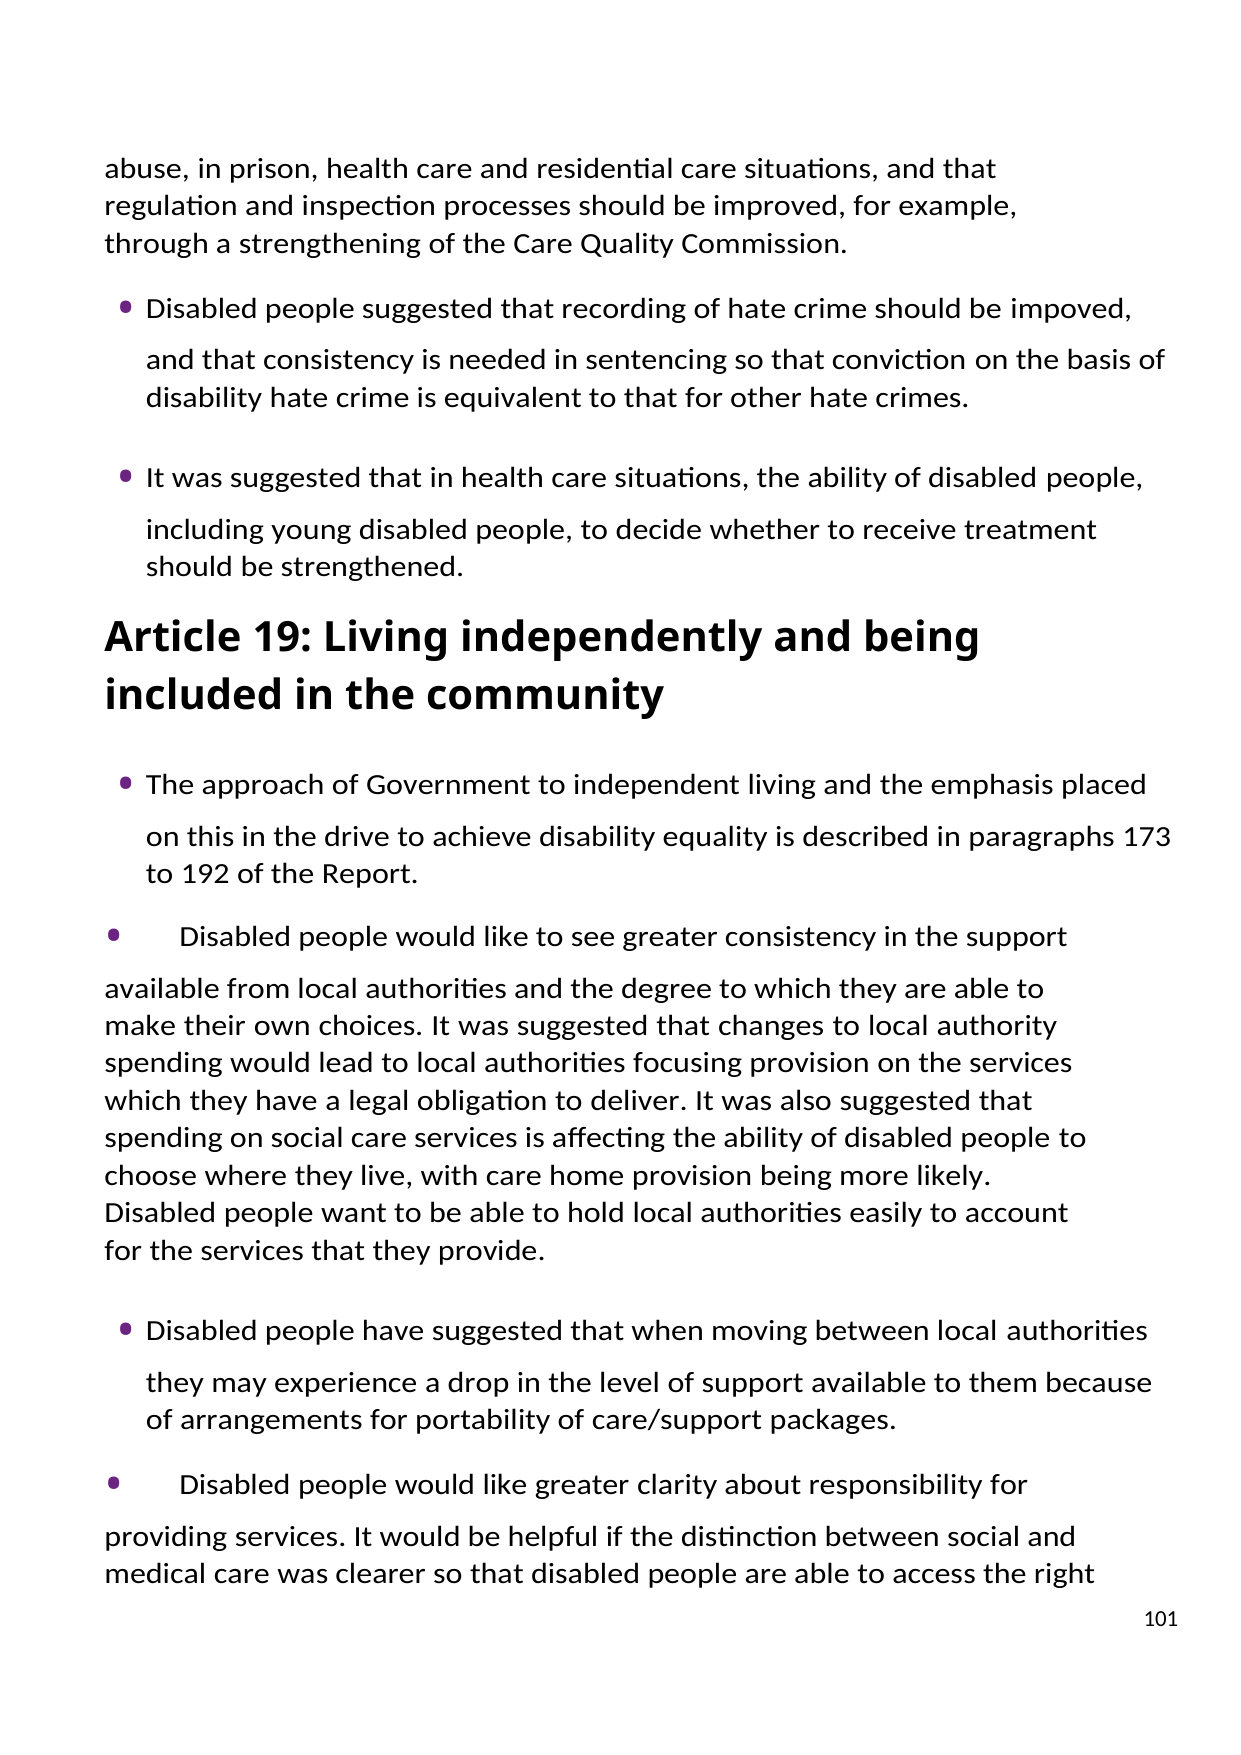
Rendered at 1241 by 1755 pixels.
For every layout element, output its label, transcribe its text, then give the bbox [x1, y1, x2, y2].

list Disabled people suggested that recording of hate crime should be impoved, and that consistency is needed in sentencing so that conviction on the basis of disability hate crime is equivalent to that for other hate crimes. [116, 265, 1178, 414]
list It was suggested that in health care situations, the ability of disabled people, including young disabled people, to decide whether to receive treatment should be strengthened. [116, 434, 1178, 584]
list abuse, in prison, health care and residential care situations, and that regulation and inspection processes should be improved, for example, through a strengthening of the Care Quality Commission. [104, 150, 1082, 260]
list Disabled people would like to see greater consistency in the support available from local authorities and the degree to which they are able to make their own choices. It was suggested that changes to local authority spending would lead to local authorities focusing provision on the services which they have a legal obligation to deliver. It was also suggested that spending on social care services is affecting the ability of disabled people to choose where they live, with care home provision being more likely. Disabled people want to be able to hold local authorities easily to account for the services that they provide. [104, 893, 1107, 1267]
list The approach of Government to independent living and the emphasis placed on this in the drive to achieve disability equality is described in paragraphs 173 to 192 of the Report. [116, 741, 1178, 891]
subtitle Article 19: Living independently and being included in the community [104, 607, 1078, 722]
list Disabled people would like greater clarity about responsibility for providing services. It would be helpful if the distinction between social and medical care was clearer so that disabled people are able to access the right [104, 1441, 1114, 1591]
list Disabled people have suggested that when moving between local authorities they may experience a drop in the level of support available to them because of arrangements for portability of care/support packages. [116, 1287, 1178, 1437]
